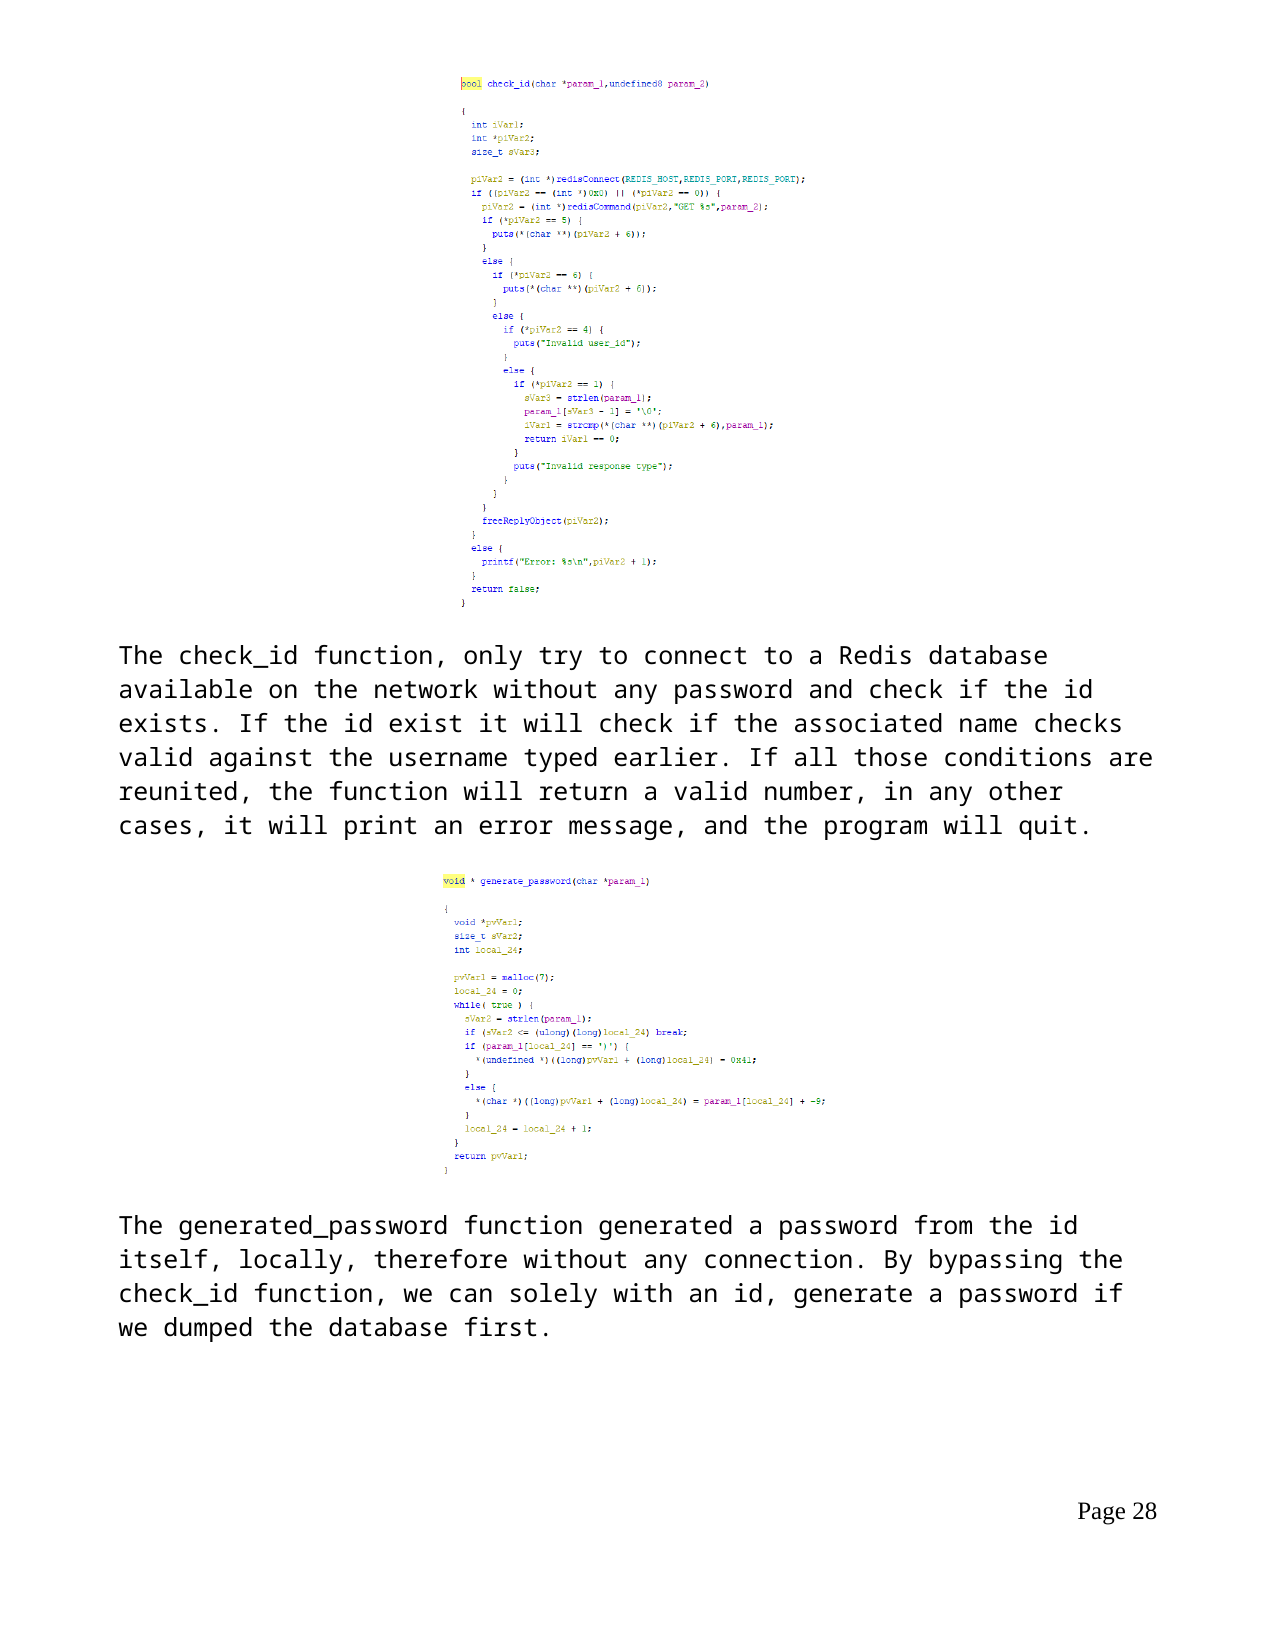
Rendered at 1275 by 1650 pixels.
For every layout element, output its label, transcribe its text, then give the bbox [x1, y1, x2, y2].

text The generated_password function generated a password from the id itself, locally, therefore without any connection. By bypassing the check_id function, we can solely with an id, generate a password if we dumped the database first. [118, 1208, 1157, 1344]
text The check_id function, only try to connect to a Redis database available on the network without any password and check if the id exists. If the id exist it will check if the associated name checks valid against the username typed earlier. If all those conditions are reunited, the function will return a valid number, in any other cases, it will print an error message, and the program will quit. [118, 638, 1157, 842]
